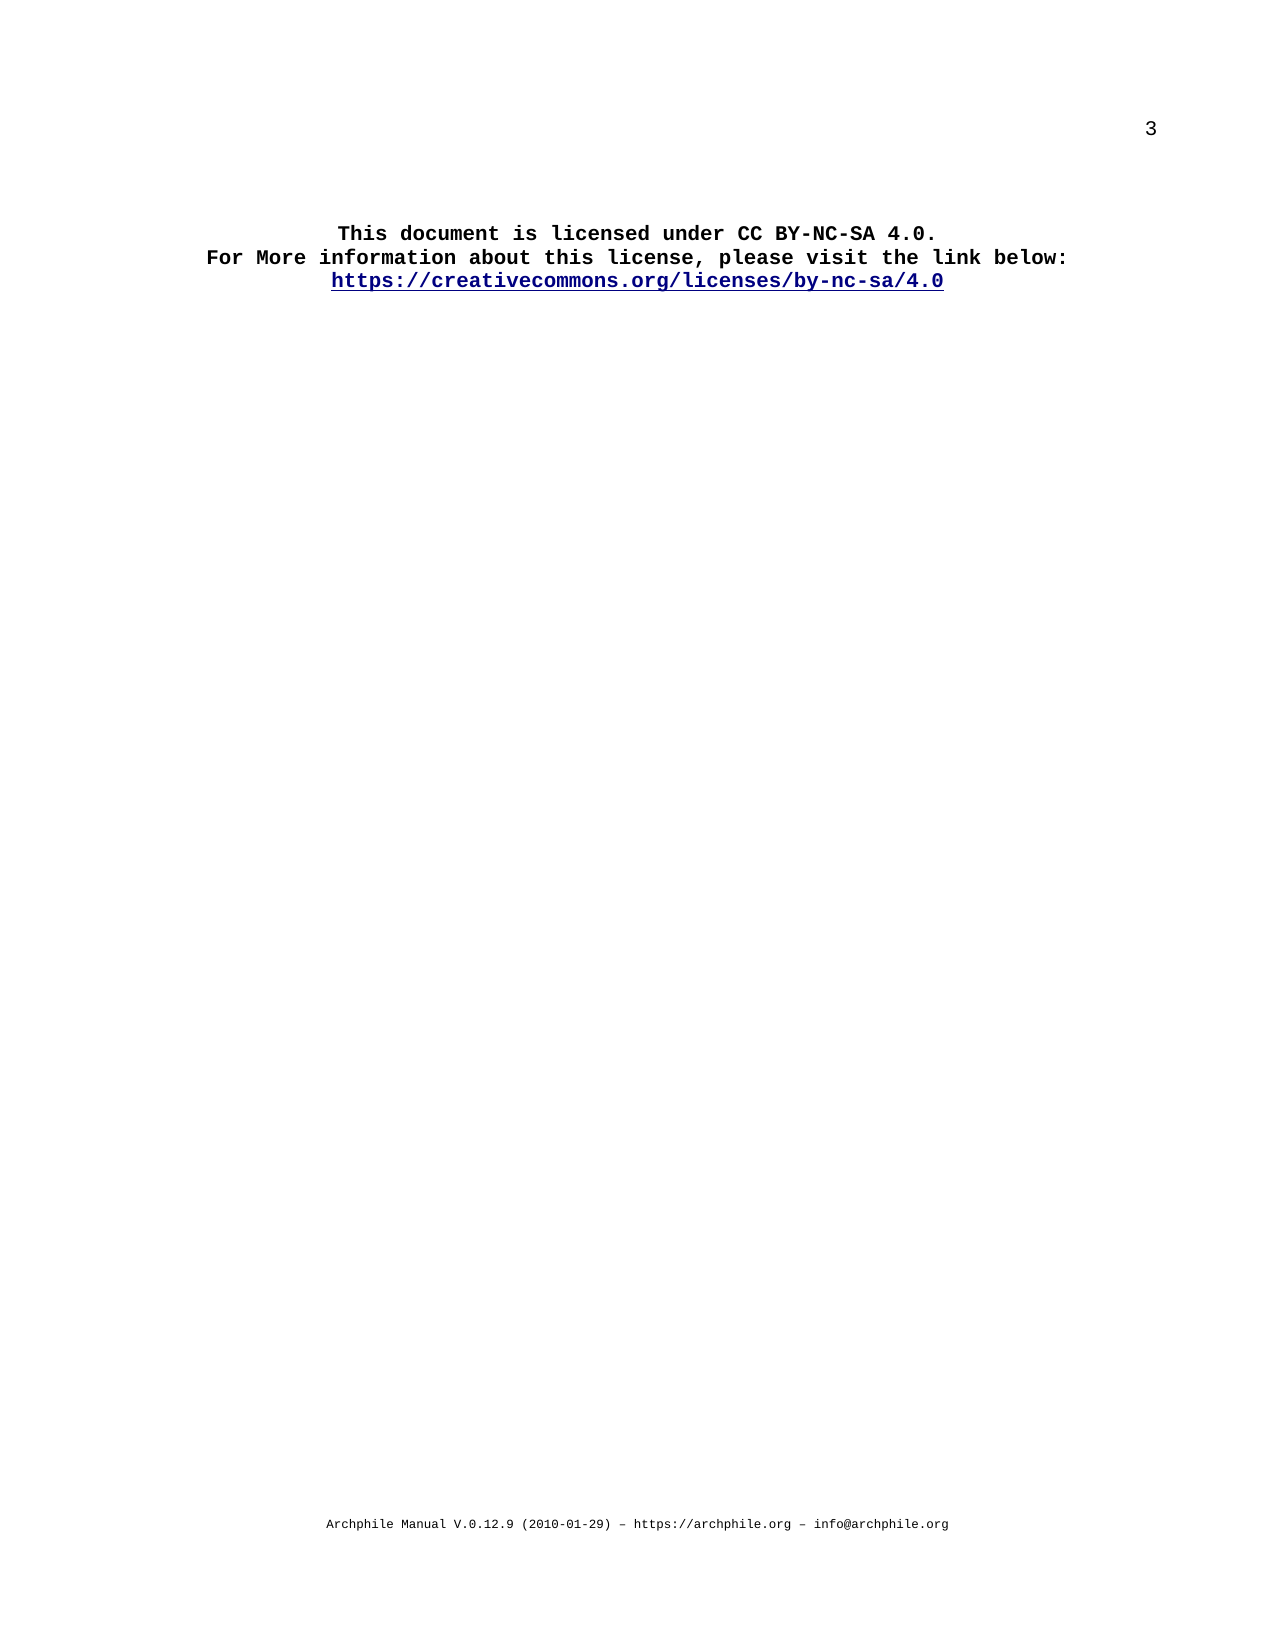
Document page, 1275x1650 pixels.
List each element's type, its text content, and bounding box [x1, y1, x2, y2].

text https://creativecommons.org/licenses/by-nc-sa/4.0 [118, 270, 1157, 294]
text For More information about this license, please visit the link below: [118, 247, 1157, 270]
text This document is licensed under CC BY-NC-SA 4.0. [118, 223, 1157, 247]
